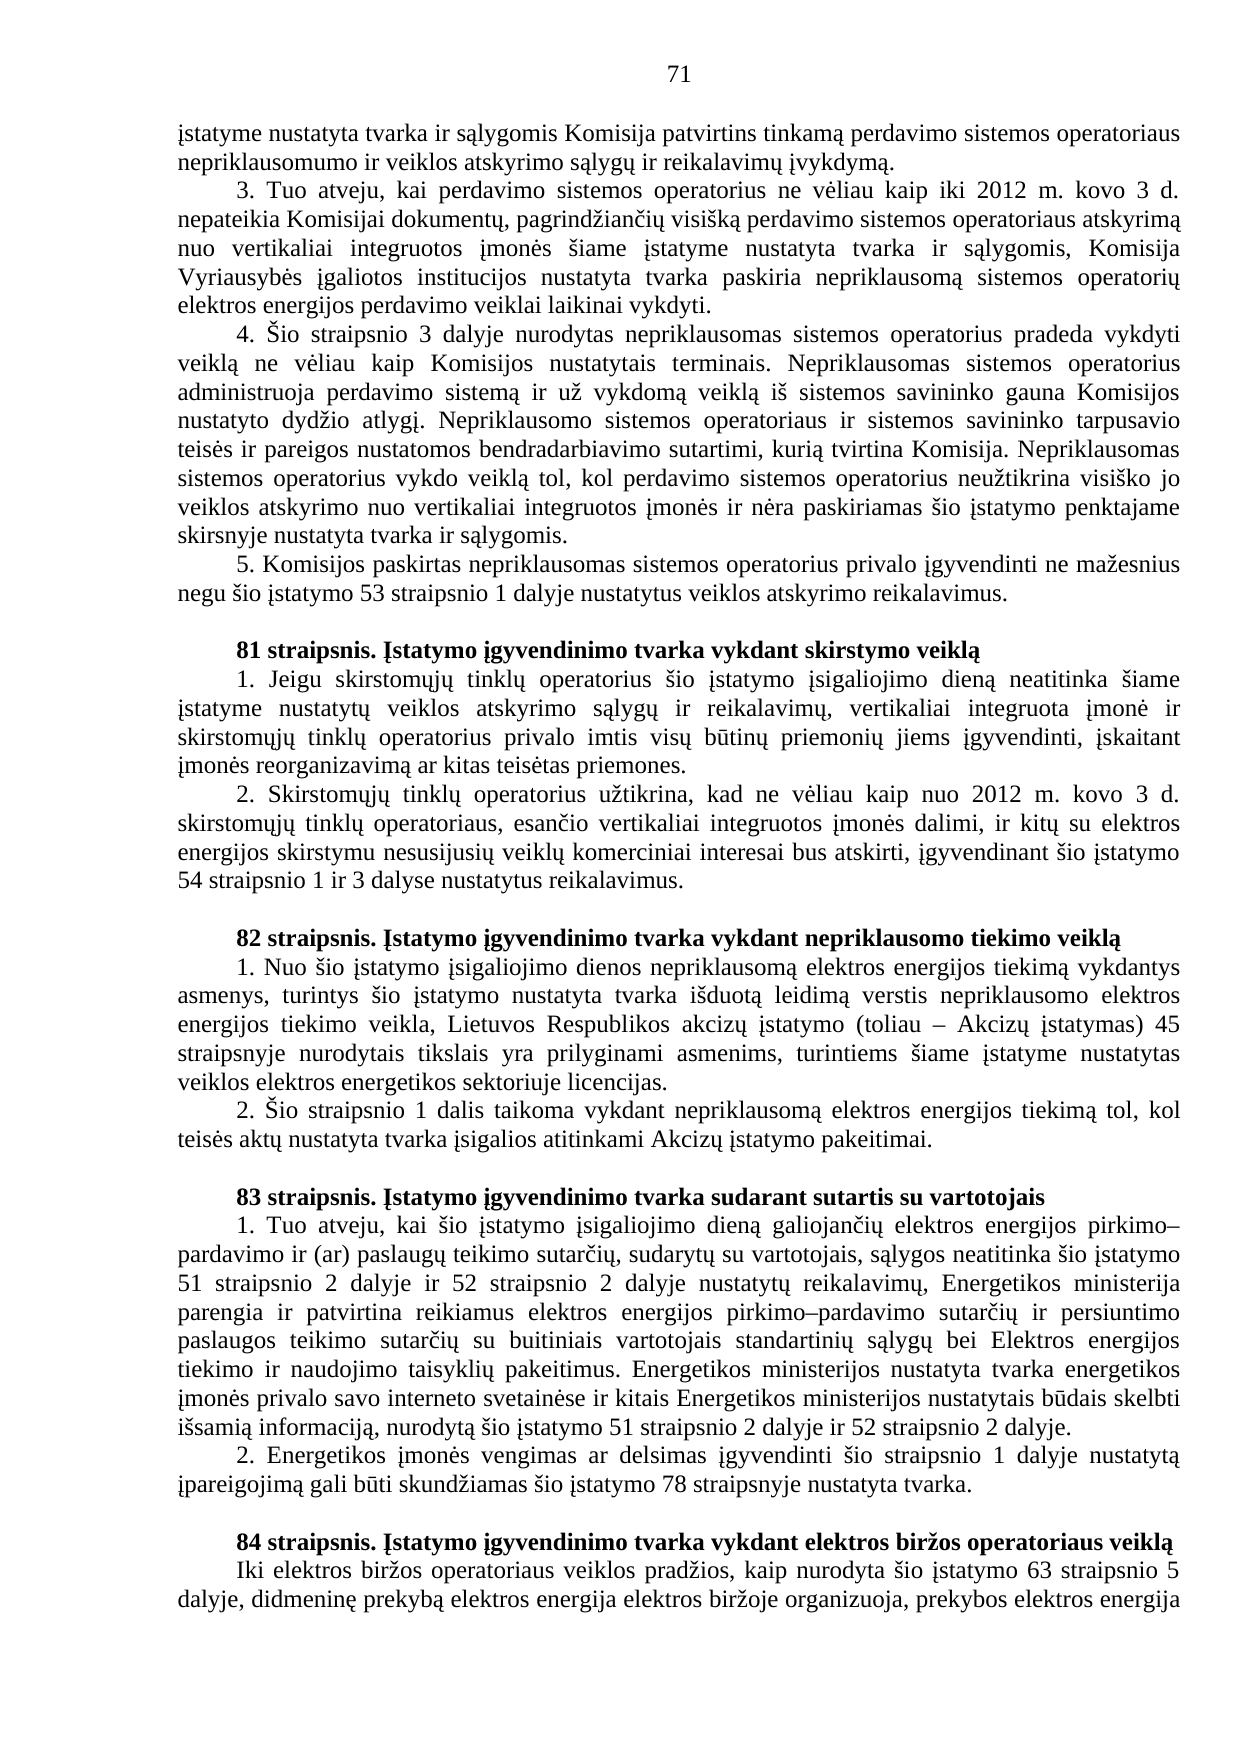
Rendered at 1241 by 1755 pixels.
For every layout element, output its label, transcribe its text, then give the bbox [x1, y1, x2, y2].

text 82 straipsnis. Įstatymo įgyvendinimo tvarka vykdant nepriklausomo tiekimo veiklą [177, 923, 1181, 952]
text 4. Šio straipsnio 3 dalyje nurodytas nepriklausomas sistemos operatorius pradeda vykdyti veiklą ne vėliau kaip Komisijos nustatytais terminais. Nepriklausomas sistemos operatorius administruoja perdavimo sistemą ir už vykdomą veiklą iš sistemos savininko gauna Komisijos nustatyto dydžio atlygį. Nepriklausomo sistemos operatoriaus ir sistemos savininko tarpusavio teisės ir pareigos nustatomos bendradarbiavimo sutartimi, kurią tvirtina Komisija. Nepriklausomas sistemos operatorius vykdo veiklą tol, kol perdavimo sistemos operatorius neužtikrina visiško jo veiklos atskyrimo nuo vertikaliai integruotos įmonės ir nėra paskiriamas šio įstatymo penktajame skirsnyje nustatyta tvarka ir sąlygomis. [177, 319, 1181, 549]
text 84 straipsnis. Įstatymo įgyvendinimo tvarka vykdant elektros biržos operatoriaus veiklą [236, 1527, 1181, 1556]
text Iki elektros biržos operatoriaus veiklos pradžios, kaip nurodyta šio įstatymo 63 straipsnio 5 dalyje, didmeninę prekybą elektros energija elektros biržoje organizuoja, prekybos elektros energija [177, 1556, 1181, 1613]
text 2. Energetikos įmonės vengimas ar delsimas įgyvendinti šio straipsnio 1 dalyje nustatytą įpareigojimą gali būti skundžiamas šio įstatymo 78 straipsnyje nustatyta tvarka. [177, 1441, 1181, 1498]
text 3. Tuo atveju, kai perdavimo sistemos operatorius ne vėliau kaip iki 2012 m. kovo 3 d. nepateikia Komisijai dokumentų, pagrindžiančių visišką perdavimo sistemos operatoriaus atskyrimą nuo vertikaliai integruotos įmonės šiame įstatyme nustatyta tvarka ir sąlygomis, Komisija Vyriausybės įgaliotos institucijos nustatyta tvarka paskiria nepriklausomą sistemos operatorių elektros energijos perdavimo veiklai laikinai vykdyti. [177, 176, 1181, 319]
text 81 straipsnis. Įstatymo įgyvendinimo tvarka vykdant skirstymo veiklą [177, 636, 1181, 664]
text 1. Tuo atveju, kai šio įstatymo įsigaliojimo dieną galiojančių elektros energijos pirkimo–pardavimo ir (ar) paslaugų teikimo sutarčių, sudarytų su vartotojais, sąlygos neatitinka šio įstatymo 51 straipsnio 2 dalyje ir 52 straipsnio 2 dalyje nustatytų reikalavimų, Energetikos ministerija parengia ir patvirtina reikiamus elektros energijos pirkimo–pardavimo sutarčių ir persiuntimo paslaugos teikimo sutarčių su buitiniais vartotojais standartinių sąlygų bei Elektros energijos tiekimo ir naudojimo taisyklių pakeitimus. Energetikos ministerijos nustatyta tvarka energetikos įmonės privalo savo interneto svetainėse ir kitais Energetikos ministerijos nustatytais būdais skelbti išsamią informaciją, nurodytą šio įstatymo 51 straipsnio 2 dalyje ir 52 straipsnio 2 dalyje. [177, 1211, 1181, 1441]
text 2. Šio straipsnio 1 dalis taikoma vykdant nepriklausomą elektros energijos tiekimą tol, kol teisės aktų nustatyta tvarka įsigalios atitinkami Akcizų įstatymo pakeitimai. [177, 1096, 1181, 1153]
text 1. Jeigu skirstomųjų tinklų operatorius šio įstatymo įsigaliojimo dieną neatitinka šiame įstatyme nustatytų veiklos atskyrimo sąlygų ir reikalavimų, vertikaliai integruota įmonė ir skirstomųjų tinklų operatorius privalo imtis visų būtinų priemonių jiems įgyvendinti, įskaitant įmonės reorganizavimą ar kitas teisėtas priemones. [177, 664, 1181, 779]
text 2. Skirstomųjų tinklų operatorius užtikrina, kad ne vėliau kaip nuo 2012 m. kovo 3 d. skirstomųjų tinklų operatoriaus, esančio vertikaliai integruotos įmonės dalimi, ir kitų su elektros energijos skirstymu nesusijusių veiklų komerciniai interesai bus atskirti, įgyvendinant šio įstatymo 54 straipsnio 1 ir 3 dalyse nustatytus reikalavimus. [177, 779, 1181, 894]
text įstatyme nustatyta tvarka ir sąlygomis Komisija patvirtins tinkamą perdavimo sistemos operatoriaus nepriklausomumo ir veiklos atskyrimo sąlygų ir reikalavimų įvykdymą. [177, 118, 1181, 176]
text 5. Komisijos paskirtas nepriklausomas sistemos operatorius privalo įgyvendinti ne mažesnius negu šio įstatymo 53 straipsnio 1 dalyje nustatytus veiklos atskyrimo reikalavimus. [177, 549, 1181, 607]
text 1. Nuo šio įstatymo įsigaliojimo dienos nepriklausomą elektros energijos tiekimą vykdantys asmenys, turintys šio įstatymo nustatyta tvarka išduotą leidimą verstis nepriklausomo elektros energijos tiekimo veikla, Lietuvos Respublikos akcizų įstatymo (toliau – Akcizų įstatymas) 45 straipsnyje nurodytais tikslais yra prilyginami asmenims, turintiems šiame įstatyme nustatytas veiklos elektros energetikos sektoriuje licencijas. [177, 952, 1181, 1096]
text 83 straipsnis. Įstatymo įgyvendinimo tvarka sudarant sutartis su vartotojais [177, 1182, 1181, 1211]
